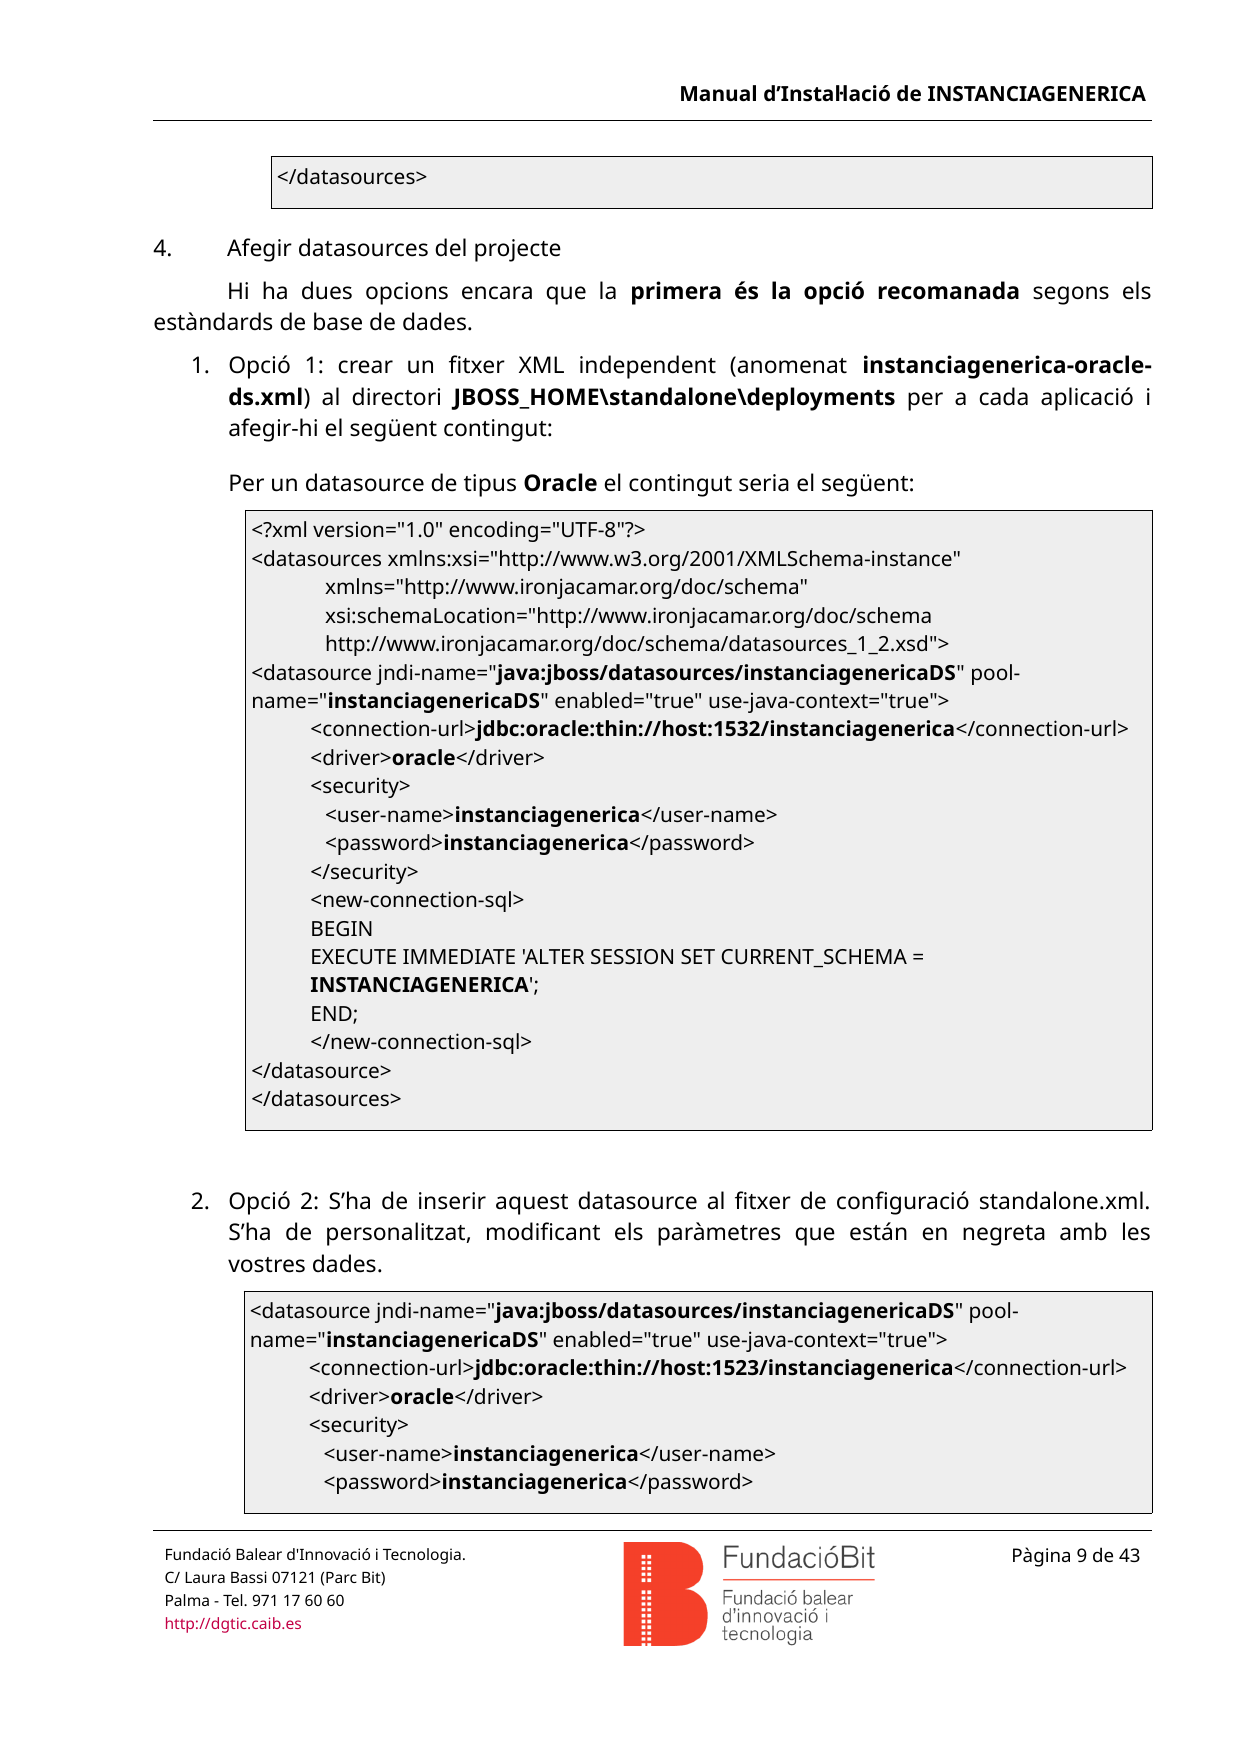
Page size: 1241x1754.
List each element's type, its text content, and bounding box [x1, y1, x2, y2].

picture [623, 1542, 875, 1646]
table_header </datasources> [272, 157, 1152, 208]
table_header <?xml version="1.0" encoding="UTF-8"?> <datasources xmlns:xsi="http://www.w3.org/2001/XMLSchema-instance" xmlns="http://www.ironjacamar.org/doc/schema" xsi:schemaLocation="http://www.ironjacamar.org/doc/schema http://www.ironjacamar.org/doc/schema/datasources_1_2.xsd"> <datasource jndi-name="java:jboss/datasources/instanciagenericaDS" pool-name="instanciagenericaDS" enabled="true" use-java-context="true"> <connection-url>jdbc:oracle:thin://host:1532/instanciagenerica</connection-url> <driver>oracle</driver> <security> <user-name>instanciagenerica</user-name> <password>instanciagenerica</password> </security> <new-connection-sql> BEGIN EXECUTE IMMEDIATE 'ALTER SESSION SET CURRENT_SCHEMA = INSTANCIAGENERICA'; END; </new-connection-sql> </datasource> </datasources> [246, 511, 1152, 1130]
list Per un datasource de tipus Oracle el contingut seria el següent: [191, 467, 1152, 498]
list Opció 2: S’ha de inserir aquest datasource al fitxer de configuració standalone.xml. S’ha de personalitzat, modificant els paràmetres que están en negreta amb les vostres dades. [191, 1185, 1152, 1279]
text 4. Afegir datasources del projecte [153, 232, 1152, 263]
table_header <datasource jndi-name="java:jboss/datasources/instanciagenericaDS" pool-name="instanciagenericaDS" enabled="true" use-java-context="true"> <connection-url>jdbc:oracle:thin://host:1523/instanciagenerica</connection-url> <driver>oracle</driver> <security> <user-name>instanciagenerica</user-name> <password>instanciagenerica</password> [245, 1292, 1152, 1513]
text Hi ha dues opcions encara que la primera és la opció recomanada segons els estàndards de base de dades. [153, 275, 1152, 337]
list Opció 1: crear un fitxer XML independent (anomenat instanciagenerica-oracle-ds.xml) al directori JBOSS_HOME\standalone\deployments per a cada aplicació i afegir-hi el següent contingut: [191, 349, 1152, 443]
